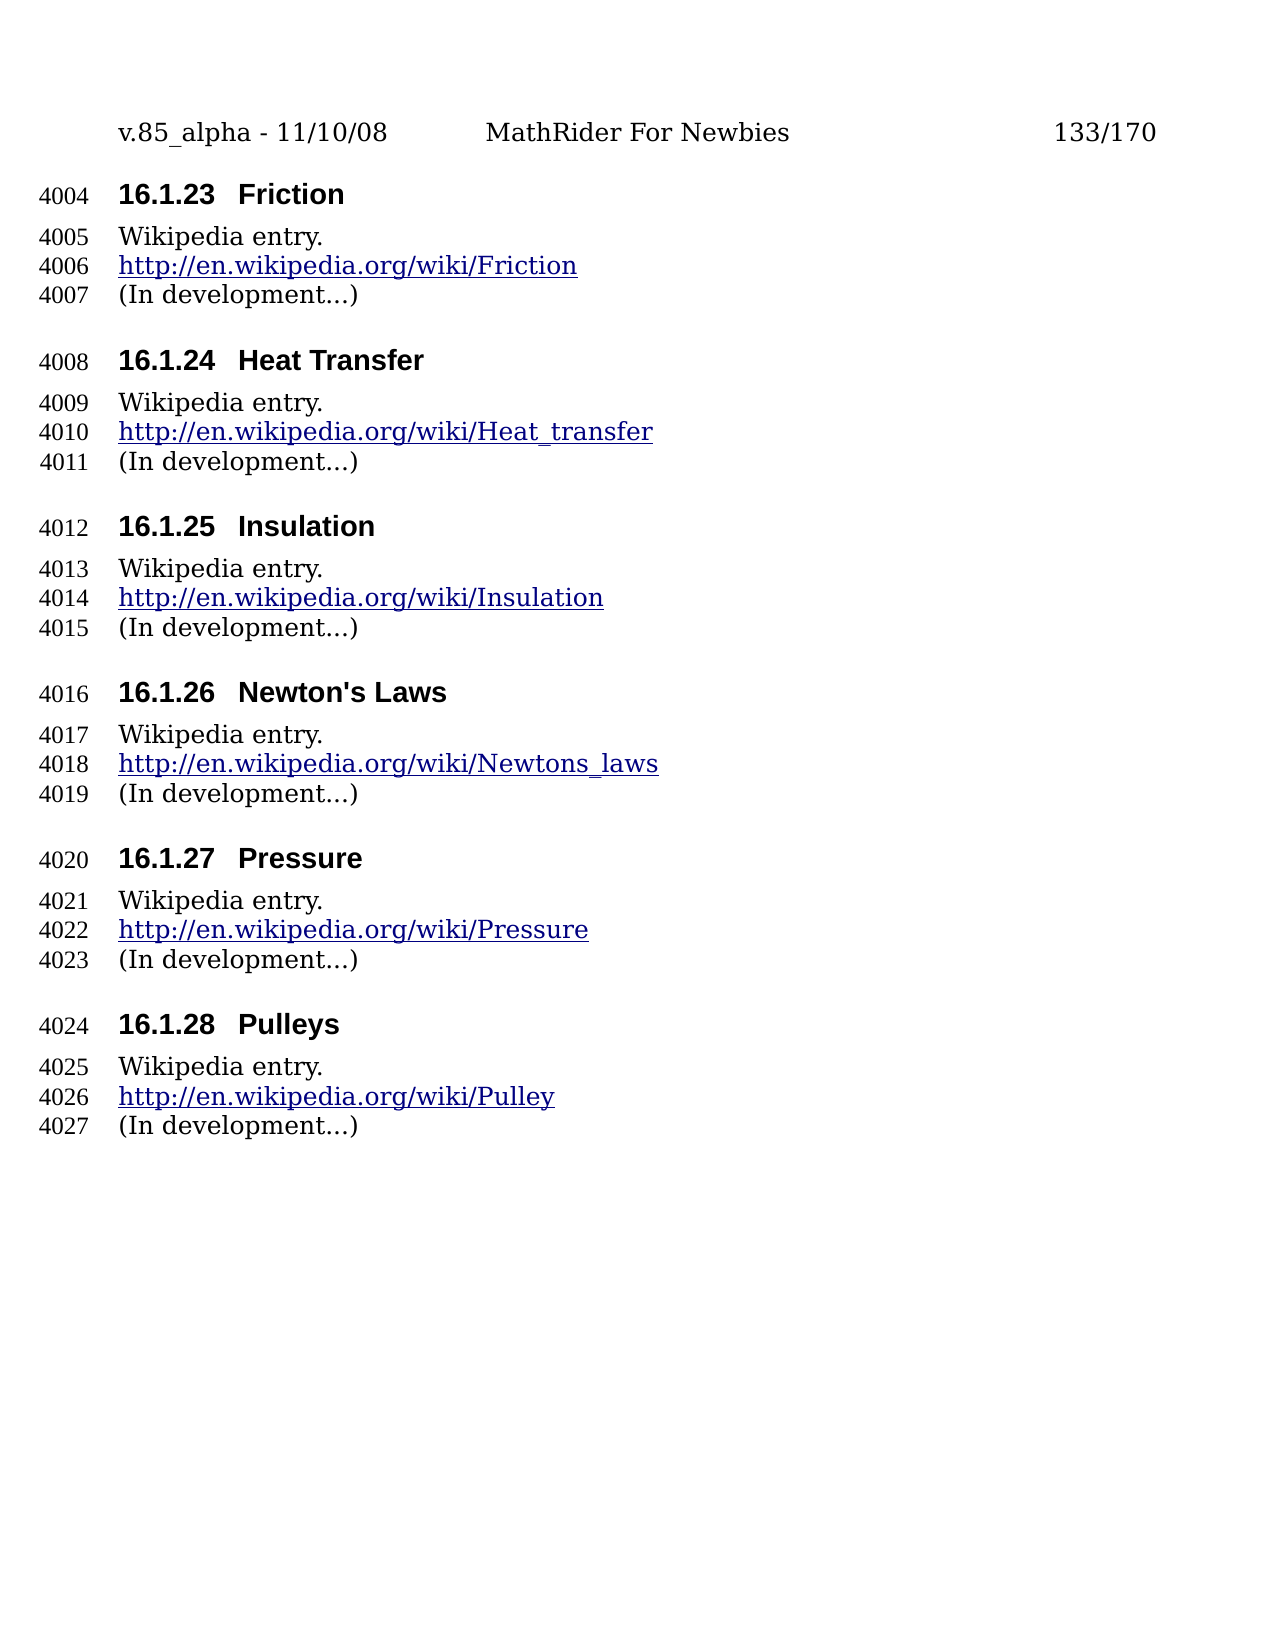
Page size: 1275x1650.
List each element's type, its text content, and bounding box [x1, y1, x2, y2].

subtitle Pressure [118, 841, 1157, 874]
subtitle Friction [118, 177, 1157, 210]
text http://en.wikipedia.org/wiki/Newtons_laws [118, 749, 1157, 779]
text Wikipedia entry. [118, 886, 1157, 916]
subtitle Heat Transfer [118, 343, 1157, 376]
text http://en.wikipedia.org/wiki/Pressure [118, 916, 1157, 945]
subtitle Pulleys [118, 1007, 1157, 1041]
text (In development...) [118, 1111, 1157, 1140]
subtitle Newton's Laws [118, 675, 1157, 708]
text http://en.wikipedia.org/wiki/Friction [118, 251, 1157, 281]
text Wikipedia entry. [118, 388, 1157, 417]
text (In development...) [118, 613, 1157, 642]
text Wikipedia entry. [118, 222, 1157, 251]
text (In development...) [118, 779, 1157, 808]
text (In development...) [118, 281, 1157, 310]
text http://en.wikipedia.org/wiki/Pulley [118, 1082, 1157, 1111]
subtitle Insulation [118, 509, 1157, 542]
text Wikipedia entry. [118, 554, 1157, 583]
text Wikipedia entry. [118, 1052, 1157, 1082]
text Wikipedia entry. [118, 720, 1157, 749]
text http://en.wikipedia.org/wiki/Heat_transfer [118, 417, 1157, 447]
text (In development...) [118, 447, 1157, 476]
text (In development...) [118, 945, 1157, 974]
text http://en.wikipedia.org/wiki/Insulation [118, 583, 1157, 613]
